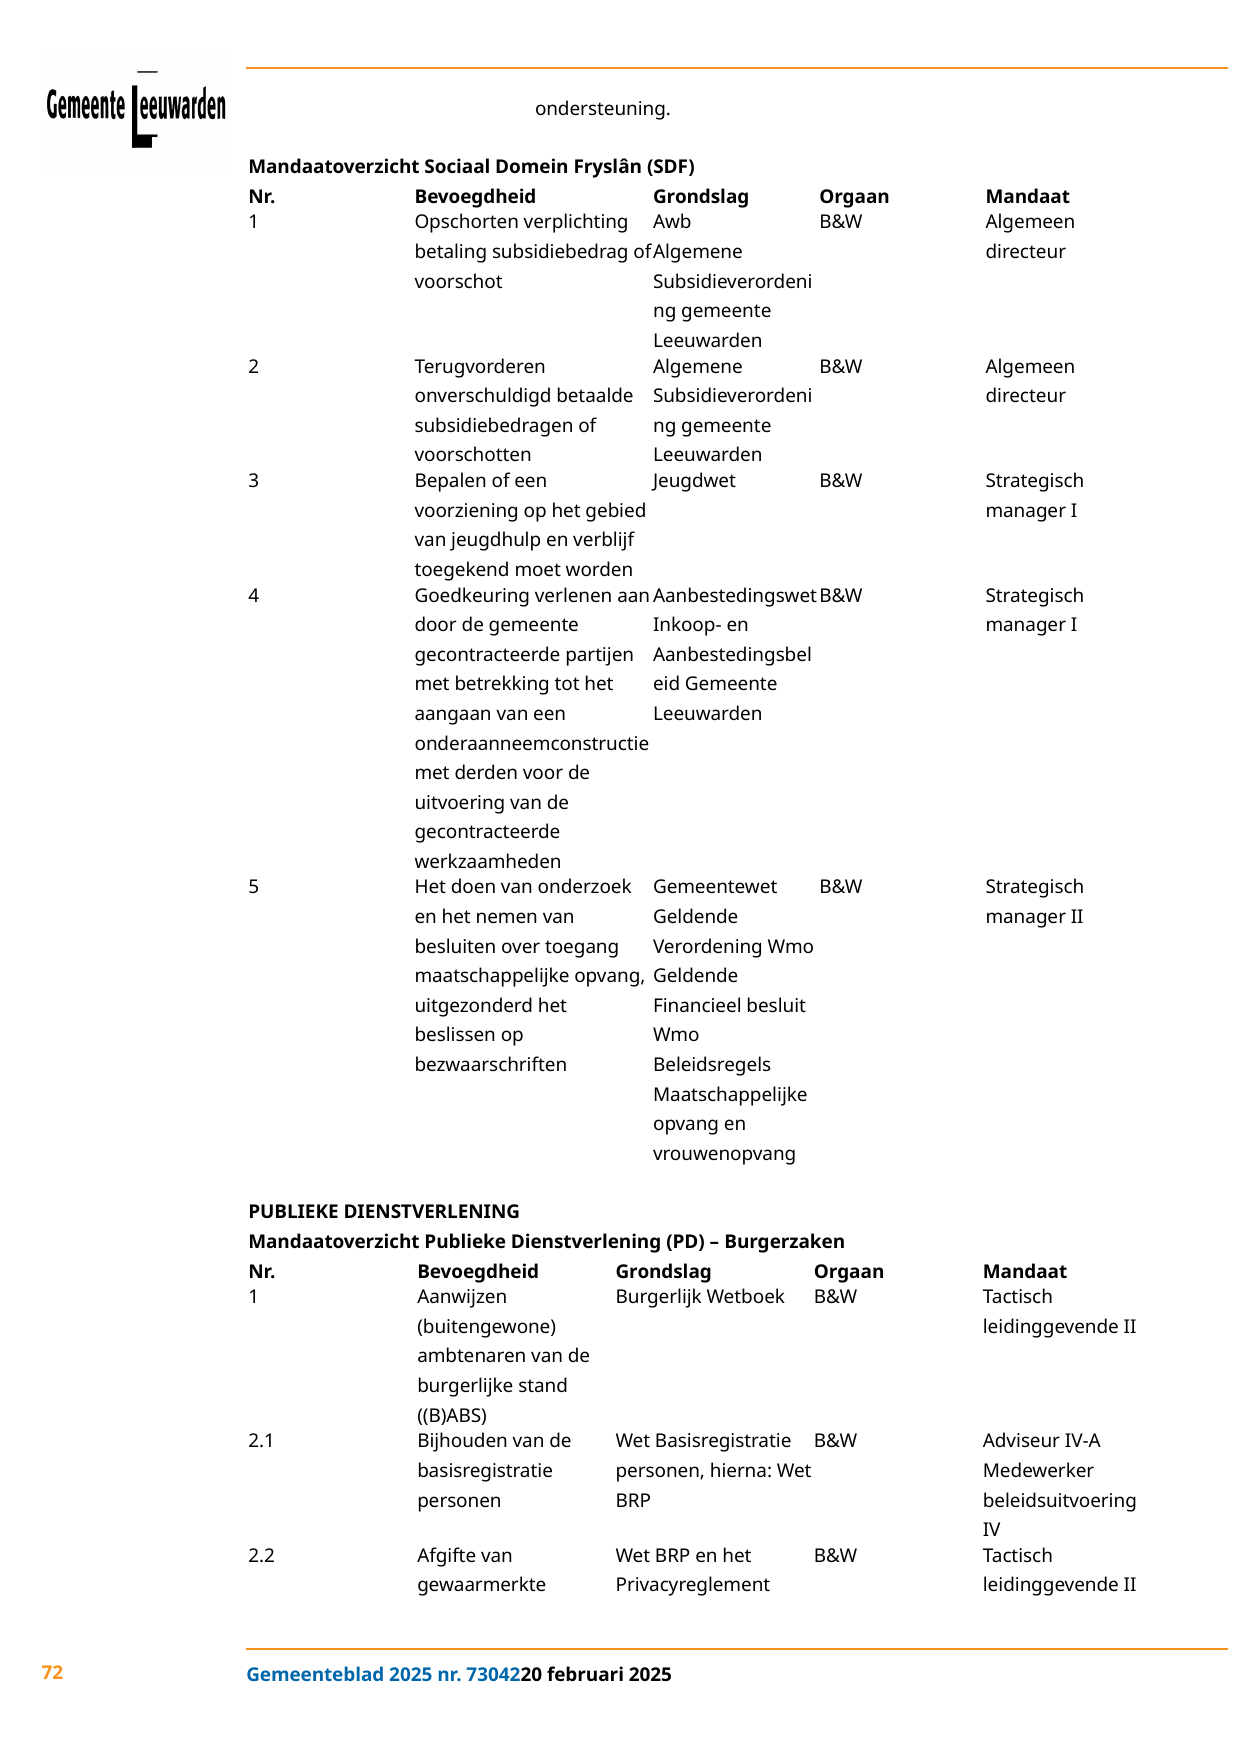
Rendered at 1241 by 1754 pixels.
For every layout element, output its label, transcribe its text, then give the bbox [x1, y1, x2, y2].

table_cell 4 [248, 582, 414, 874]
text Mandaatoverzicht Sociaal Domein Fryslân (SDF) [248, 153, 1152, 179]
table_cell Strategisch manager I [985, 467, 1152, 582]
table_cell Goedkeuring verlenen aan door de gemeente gecontracteerde partijen met betrekking tot het aangaan van een onderaanneemconstructie met derden voor de uitvoering van de gecontracteerde werkzaamheden [414, 582, 653, 874]
table_cell [1008, 95, 1152, 121]
table_cell B&W [814, 1542, 983, 1597]
table_cell Terugvorderen onverschuldigd betaalde subsidiebedragen of voorschotten [414, 353, 653, 467]
table_header Orgaan [819, 183, 985, 209]
table_header Grondslag [653, 183, 819, 209]
table_cell B&W [819, 582, 985, 874]
table_cell B&W [819, 467, 985, 582]
table_cell B&W [814, 1428, 983, 1542]
table_cell Bijhouden van de basisregistratie personen [417, 1428, 615, 1542]
table_cell B&W [819, 874, 985, 1166]
table_cell 2.2 [248, 1542, 417, 1597]
table_cell Jeugdwet [653, 467, 819, 582]
table_cell Algemeen directeur [985, 353, 1152, 467]
table_cell B&W [819, 353, 985, 467]
table_cell 2.1 [248, 1428, 417, 1542]
table_cell 5 [248, 874, 414, 1166]
text Mandaatoverzicht Publieke Dienstverlening (PD) – Burgerzaken [248, 1228, 1152, 1254]
table_cell B&W [814, 1284, 983, 1428]
table_cell Tactisch leidinggevende II [983, 1284, 1152, 1428]
text PUBLIEKE DIENSTVERLENING [248, 1198, 1152, 1224]
table_cell Het doen van onderzoek en het nemen van besluiten over toegang maatschappelijke opvang, uitgezonderd het beslissen op bezwaarschriften [414, 874, 653, 1166]
table_cell Adviseur IV-A Medewerker beleidsuitvoering IV [983, 1428, 1152, 1542]
table_header Nr. [248, 183, 414, 209]
table_cell Aanbestedingswet Inkoop- en Aanbestedingsbeleid Gemeente Leeuwarden [653, 582, 819, 874]
table_cell Tactisch leidinggevende II [983, 1542, 1152, 1597]
table_cell Algemeen directeur [985, 209, 1152, 353]
table_cell Strategisch manager I [985, 582, 1152, 874]
table_header Mandaat [985, 183, 1152, 209]
table_header Bevoegdheid [414, 183, 653, 209]
table_cell B&W [819, 209, 985, 353]
table_cell [391, 95, 535, 121]
table_cell Awb Algemene Subsidieverordening gemeente Leeuwarden [653, 209, 819, 353]
table_header Bevoegdheid [417, 1258, 615, 1283]
table_cell Burgerlijk Wetboek [615, 1284, 814, 1428]
table_cell 1 [248, 209, 414, 353]
table_cell Wet BRP en het Privacyreglement [615, 1542, 814, 1597]
table_cell Gemeentewet Geldende Verordening Wmo Geldende Financieel besluit Wmo Beleidsregels Maatschappelijke opvang en vrouwenopvang [653, 874, 819, 1166]
table_cell ondersteuning. [535, 95, 722, 121]
table_cell [248, 95, 391, 121]
table_cell Aanwijzen (buitengewone) ambtenaren van de burgerlijke stand ((B)ABS) [417, 1284, 615, 1428]
table_header Grondslag [615, 1258, 814, 1283]
table_cell [722, 95, 865, 121]
table_cell 2 [248, 353, 414, 467]
table_cell Afgifte van gewaarmerkte [417, 1542, 615, 1597]
table_cell 1 [248, 1284, 417, 1428]
table_cell Bepalen of een voorziening op het gebied van jeugdhulp en verblijf toegekend moet worden [414, 467, 653, 582]
table_cell Opschorten verplichting betaling subsidiebedrag of voorschot [414, 209, 653, 353]
table_cell [865, 95, 1008, 121]
table_cell Algemene Subsidieverordening gemeente Leeuwarden [653, 353, 819, 467]
picture [41, 47, 231, 172]
table_header Nr. [248, 1258, 417, 1283]
table_header Mandaat [983, 1258, 1152, 1283]
table_cell 3 [248, 467, 414, 582]
table_cell Wet Basisregistratie personen, hierna: Wet BRP [615, 1428, 814, 1542]
table_header Orgaan [814, 1258, 983, 1283]
table_cell Strategisch manager II [985, 874, 1152, 1166]
